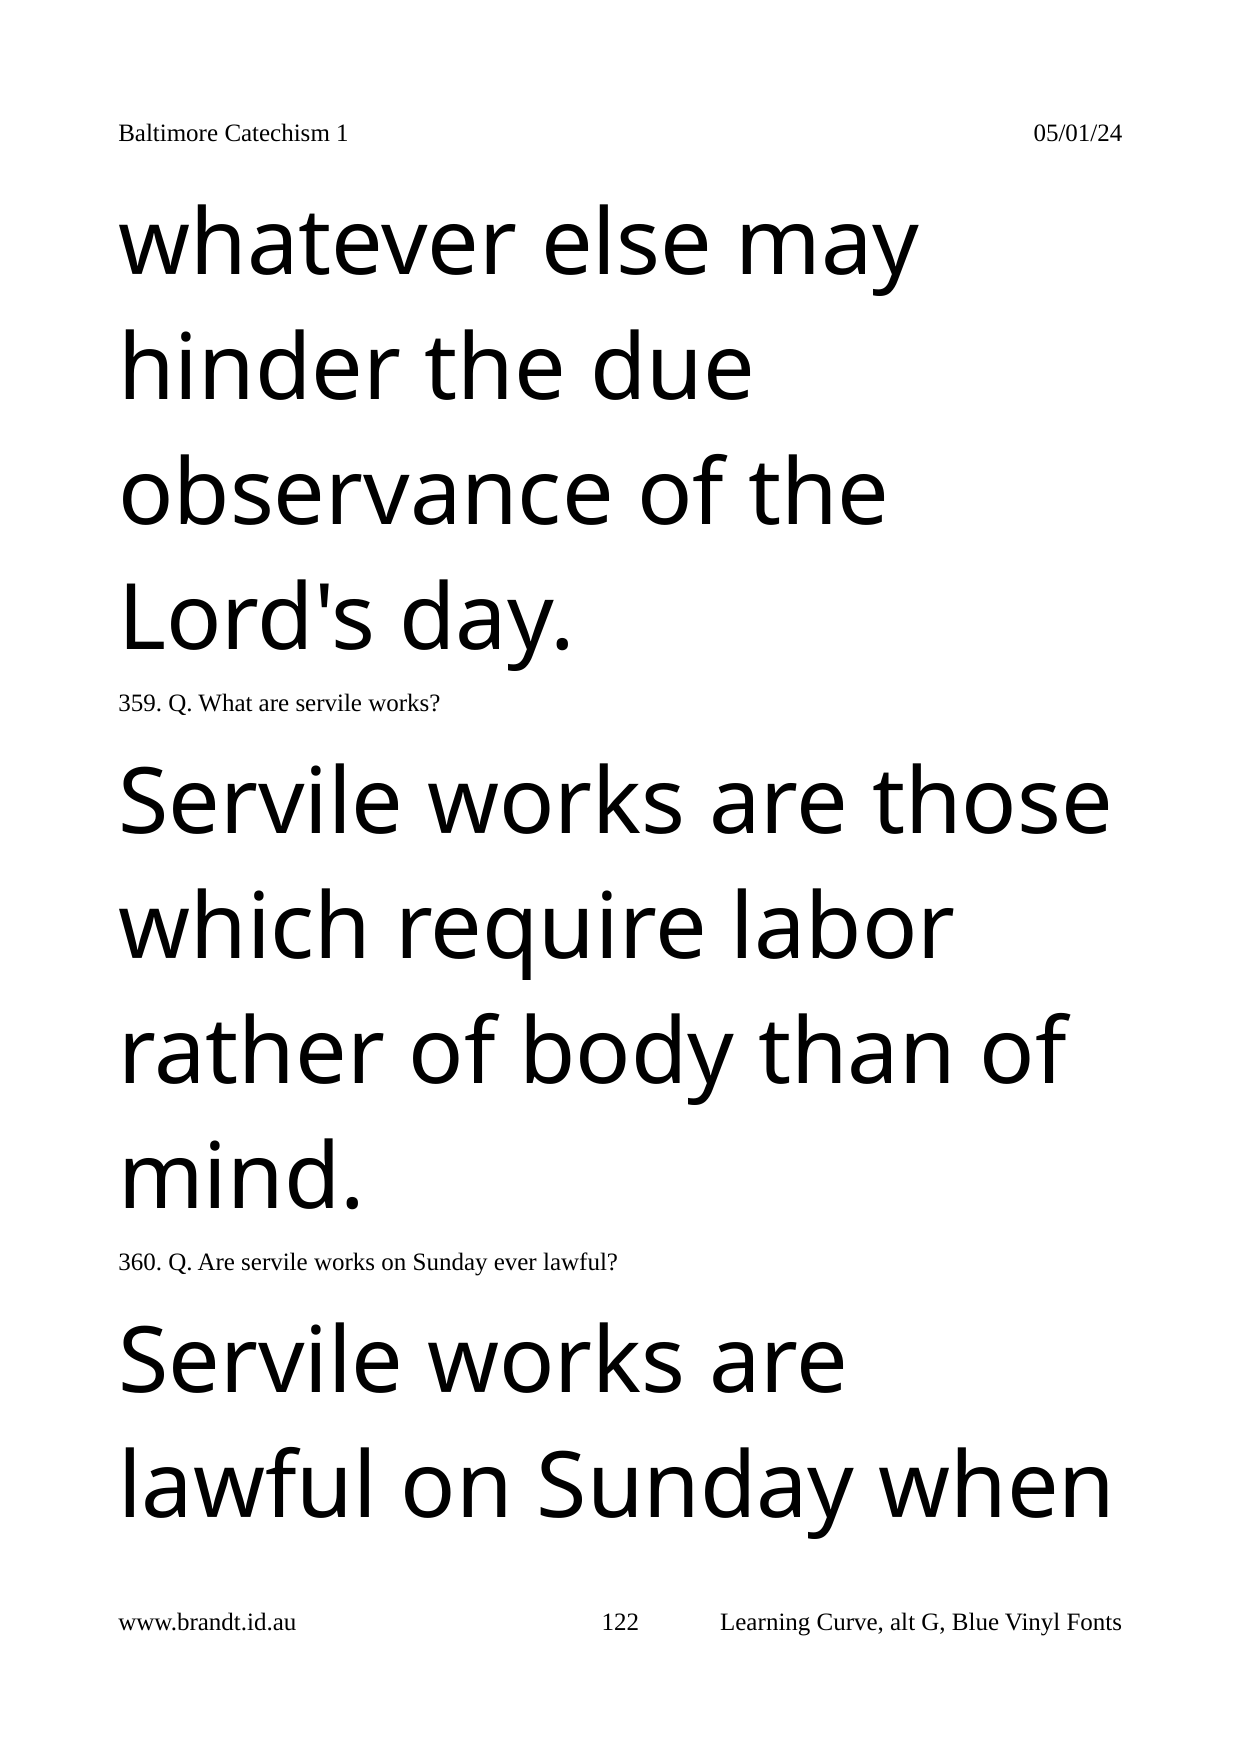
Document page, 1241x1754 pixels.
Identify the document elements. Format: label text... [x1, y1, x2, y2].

text Servile works are lawful on Sunday when [118, 1294, 1122, 1544]
text Servile works are those which require labor rather of body than of mind. [118, 735, 1122, 1235]
text 360. Q. Are servile works on Sunday ever lawful? [118, 1247, 1122, 1275]
text whatever else may hinder the due observance of the Lord's day. [118, 176, 1122, 676]
text 359. Q. What are servile works? [118, 688, 1122, 716]
